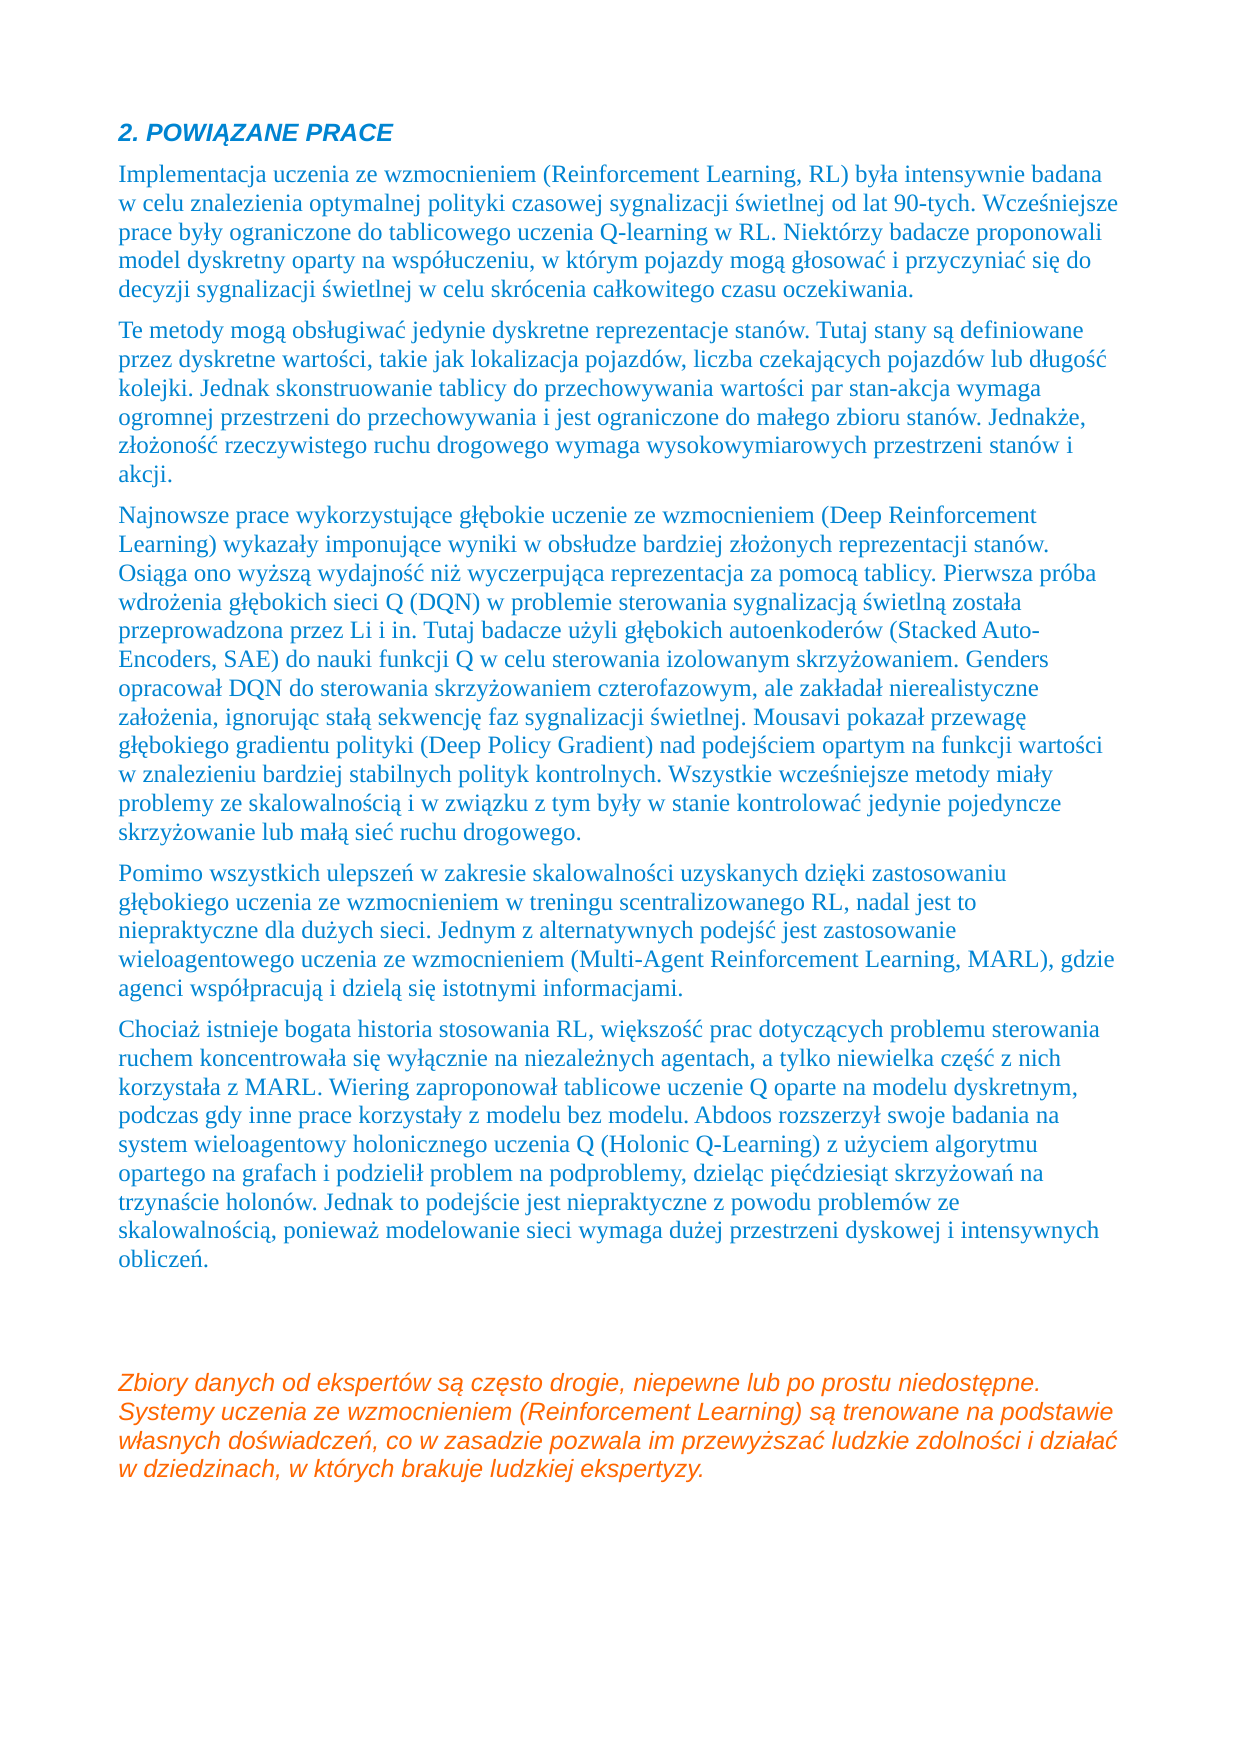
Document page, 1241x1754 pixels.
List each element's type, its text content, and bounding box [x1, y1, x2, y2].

subtitle 2. POWIĄZANE PRACE [118, 118, 1122, 147]
text Chociaż istnieje bogata historia stosowania RL, większość prac dotyczących problemu sterowania ruchem koncentrowała się wyłącznie na niezależnych agentach, a tylko niewielka część z nich korzystała z MARL. Wiering zaproponował tablicowe uczenie Q oparte na modelu dyskretnym, podczas gdy inne prace korzystały z modelu bez modelu. Abdoos rozszerzył swoje badania na system wieloagentowy holonicznego uczenia Q (Holonic Q-Learning) z użyciem algorytmu opartego na grafach i podzielił problem na podproblemy, dzieląc pięćdziesiąt skrzyżowań na trzynaście holonów. Jednak to podejście jest niepraktyczne z powodu problemów ze skalowalnością, ponieważ modelowanie sieci wymaga dużej przestrzeni dyskowej i intensywnych obliczeń. [118, 1014, 1122, 1273]
text Najnowsze prace wykorzystujące głębokie uczenie ze wzmocnieniem (Deep Reinforcement Learning) wykazały imponujące wyniki w obsłudze bardziej złożonych reprezentacji stanów. Osiąga ono wyższą wydajność niż wyczerpująca reprezentacja za pomocą tablicy. Pierwsza próba wdrożenia głębokich sieci Q (DQN) w problemie sterowania sygnalizacją świetlną została przeprowadzona przez Li i in. Tutaj badacze użyli głębokich autoenkoderów (Stacked Auto-Encoders, SAE) do nauki funkcji Q w celu sterowania izolowanym skrzyżowaniem. Genders opracował DQN do sterowania skrzyżowaniem czterofazowym, ale zakładał nierealistyczne założenia, ignorując stałą sekwencję faz sygnalizacji świetlnej. Mousavi pokazał przewagę głębokiego gradientu polityki (Deep Policy Gradient) nad podejściem opartym na funkcji wartości w znalezieniu bardziej stabilnych polityk kontrolnych. Wszystkie wcześniejsze metody miały problemy ze skalowalnością i w związku z tym były w stanie kontrolować jedynie pojedyncze skrzyżowanie lub małą sieć ruchu drogowego. [118, 501, 1122, 846]
text Zbiory danych od ekspertów są często drogie, niepewne lub po prostu niedostępne. Systemy uczenia ze wzmocnieniem (Reinforcement Learning) są trenowane na podstawie własnych doświadczeń, co w zasadzie pozwala im przewyższać ludzkie zdolności i działać w dziedzinach, w których brakuje ludzkiej ekspertyzy. [118, 1368, 1122, 1483]
text Implementacja uczenia ze wzmocnieniem (Reinforcement Learning, RL) była intensywnie badana w celu znalezienia optymalnej polityki czasowej sygnalizacji świetlnej od lat 90-tych. Wcześniejsze prace były ograniczone do tablicowego uczenia Q-learning w RL. Niektórzy badacze proponowali model dyskretny oparty na współuczeniu, w którym pojazdy mogą głosować i przyczyniać się do decyzji sygnalizacji świetlnej w celu skrócenia całkowitego czasu oczekiwania. [118, 159, 1122, 303]
text Pomimo wszystkich ulepszeń w zakresie skalowalności uzyskanych dzięki zastosowaniu głębokiego uczenia ze wzmocnieniem w treningu scentralizowanego RL, nadal jest to niepraktyczne dla dużych sieci. Jednym z alternatywnych podejść jest zastosowanie wieloagentowego uczenia ze wzmocnieniem (Multi-Agent Reinforcement Learning, MARL), gdzie agenci współpracują i dzielą się istotnymi informacjami. [118, 858, 1122, 1002]
text Te metody mogą obsługiwać jedynie dyskretne reprezentacje stanów. Tutaj stany są definiowane przez dyskretne wartości, takie jak lokalizacja pojazdów, liczba czekających pojazdów lub długość kolejki. Jednak skonstruowanie tablicy do przechowywania wartości par stan-akcja wymaga ogromnej przestrzeni do przechowywania i jest ograniczone do małego zbioru stanów. Jednakże, złożoność rzeczywistego ruchu drogowego wymaga wysokowymiarowych przestrzeni stanów i akcji. [118, 316, 1122, 488]
